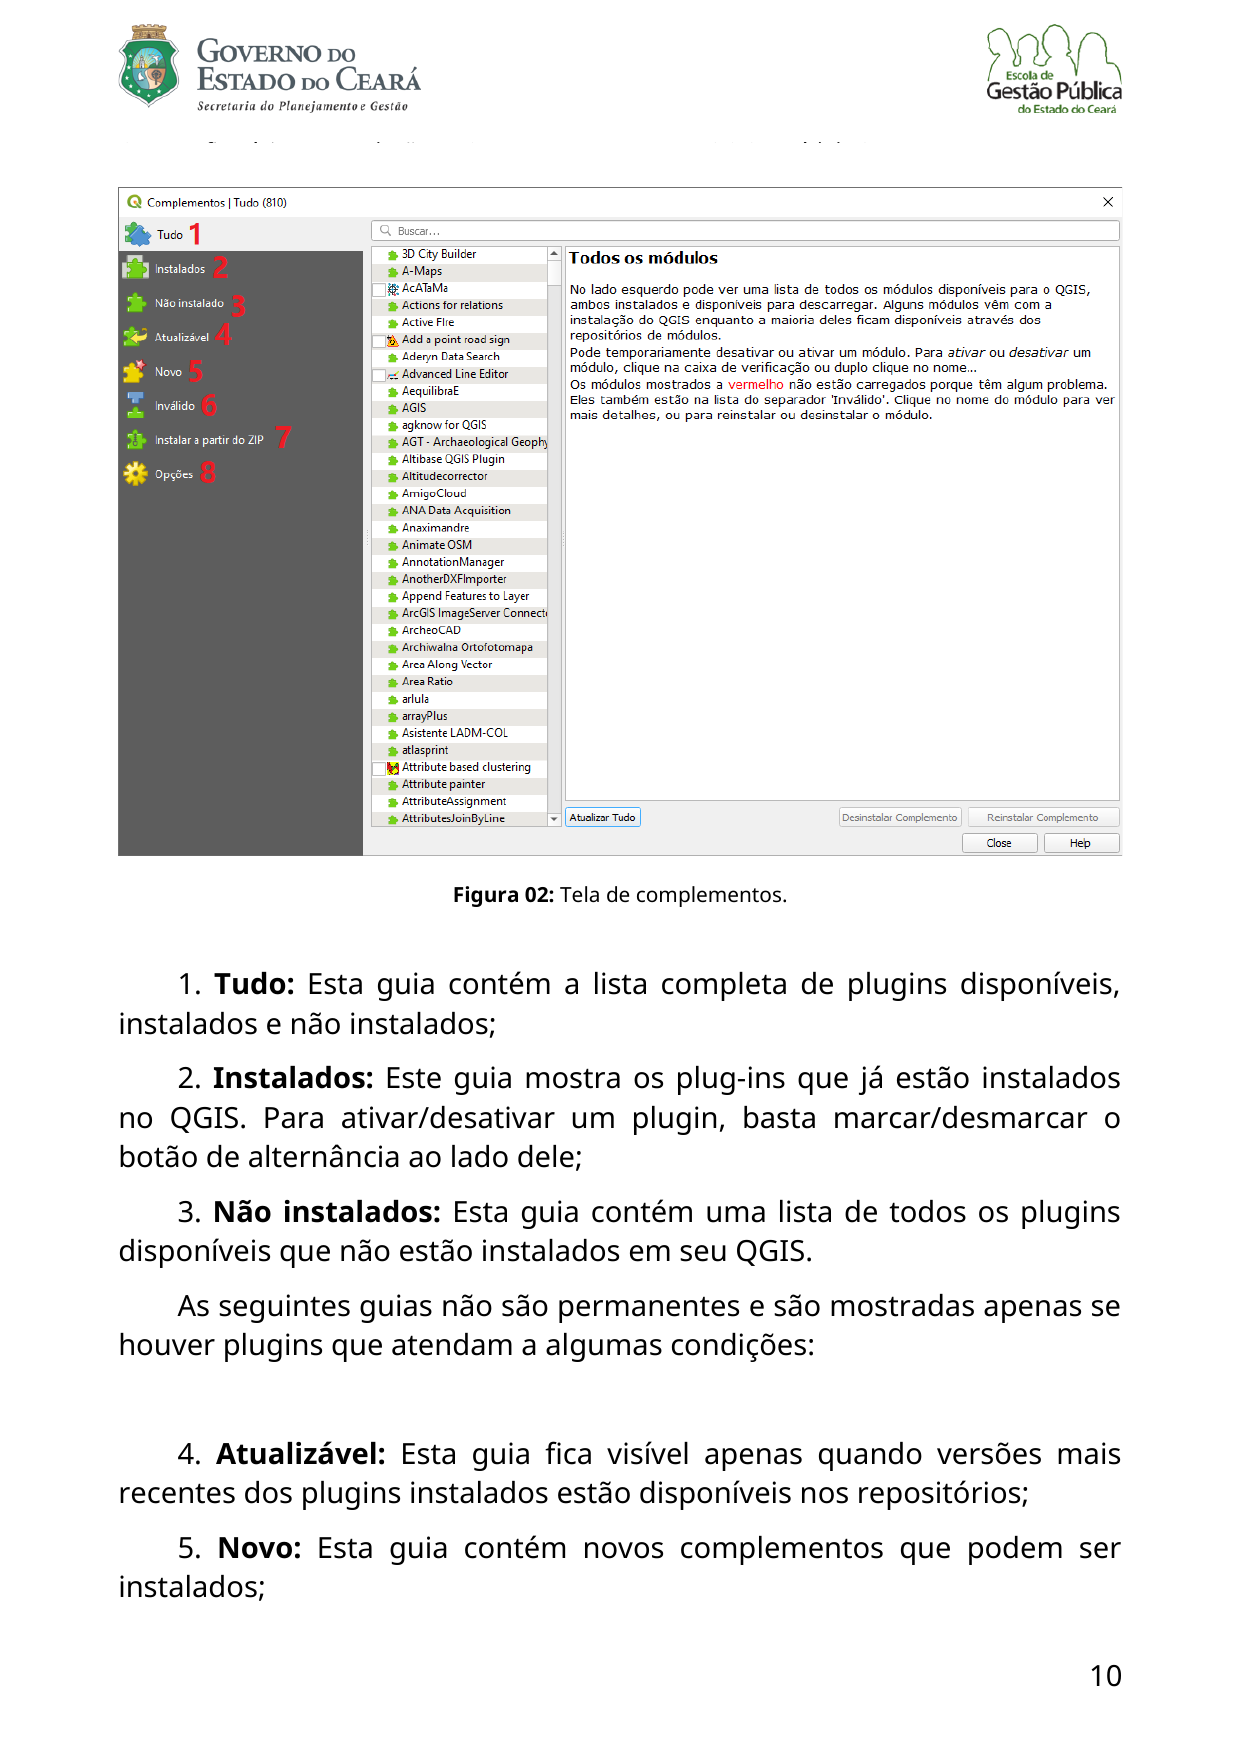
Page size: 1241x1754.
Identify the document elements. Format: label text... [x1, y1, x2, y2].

text 3. Não instalados: Esta guia contém uma lista de todos os plugins disponíveis que não estão instalados em seu QGIS. [118, 1191, 1122, 1270]
text 2. Instalados: Este guia mostra os plug-ins que já estão instalados no QGIS. Para ativar/desativar um plugin, basta marcar/desmarcar o botão de alternância ao lado dele; [118, 1057, 1122, 1176]
picture [118, 187, 1123, 856]
text 4. Atualizável: Esta guia fica visível apenas quando versões mais recentes dos plugins instalados estão disponíveis nos repositórios; [118, 1433, 1122, 1512]
picture [118, 24, 1122, 113]
text 1. Tudo: Esta guia contém a lista completa de plugins disponíveis, instalados e não instalados; [118, 963, 1122, 1043]
text Figura 02: Tela de complementos. [118, 856, 1122, 909]
text As seguintes guias não são permanentes e são mostradas apenas se houver plugins que atendam a algumas condições: [118, 1285, 1122, 1364]
text 5. Novo: Esta guia contém novos complementos que podem ser instalados; [118, 1527, 1122, 1606]
